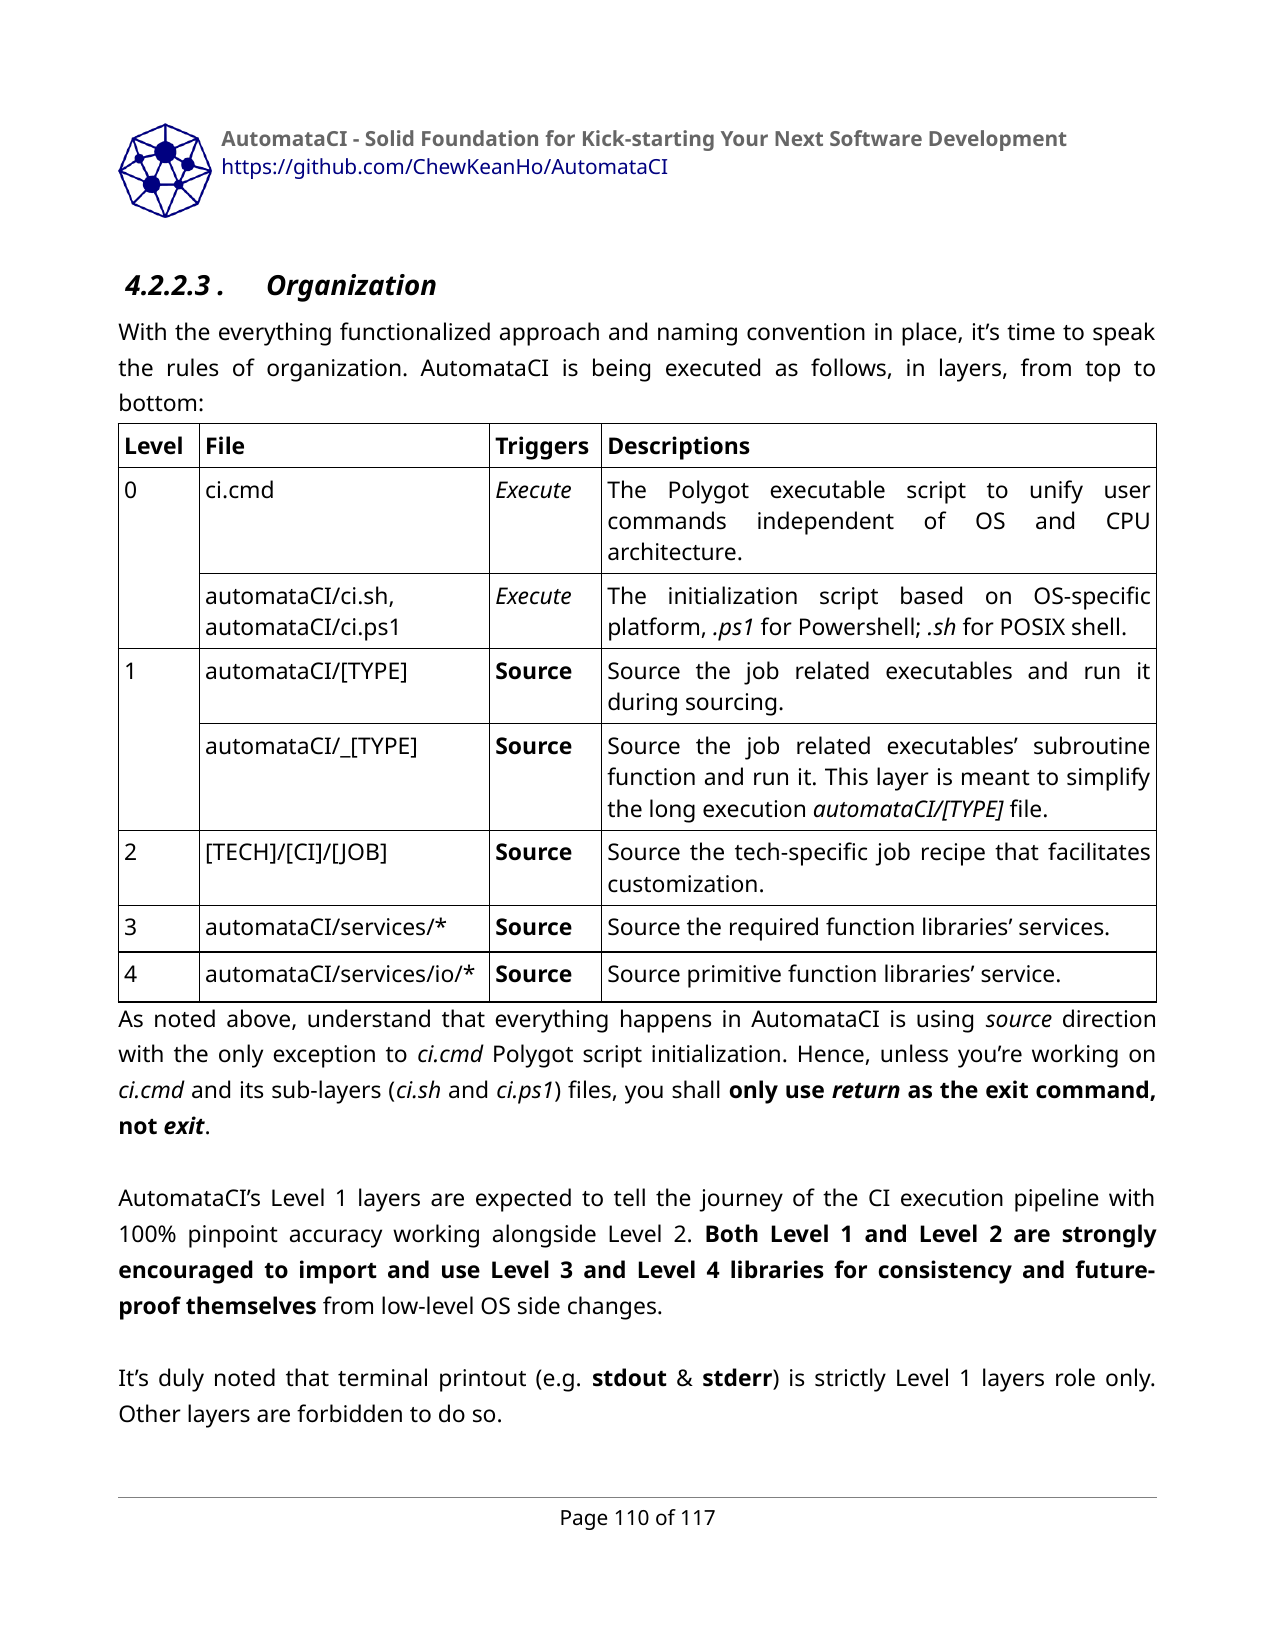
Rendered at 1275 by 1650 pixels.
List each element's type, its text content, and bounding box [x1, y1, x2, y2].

table_cell automataCI/services/io/* [200, 953, 489, 1001]
table_cell Source primitive function libraries’ service. [602, 953, 1156, 1001]
table_cell Source [490, 953, 601, 1001]
table_cell 3 [119, 906, 199, 951]
table_cell Source the job related executables and run it during sourcing. [602, 649, 1156, 723]
table_cell Source [490, 906, 601, 951]
table_cell Execute [490, 468, 601, 573]
text With the everything functionalized approach and naming convention in place, it’s time to speak the rules of organization. AutomataCI is being executed as follows, in layers, from top to bottom: [118, 316, 1157, 419]
table_cell Source the job related executables’ subroutine function and run it. This layer is meant to simplify the long execution automataCI/[TYPE] file. [602, 724, 1156, 829]
table_header Triggers [490, 424, 601, 467]
subtitle Organization [118, 265, 1157, 303]
table_cell 1 [119, 649, 199, 829]
table_cell 4 [119, 953, 199, 1001]
table_cell 0 [119, 468, 199, 648]
table_cell automataCI/[TYPE] [200, 649, 489, 723]
table_cell automataCI/services/* [200, 906, 489, 951]
table_cell Source [490, 649, 601, 723]
table_header File [200, 424, 489, 467]
picture [118, 123, 212, 218]
table_cell automataCI/_[TYPE] [200, 724, 489, 829]
table_cell Execute [490, 574, 601, 648]
table_cell Source [490, 831, 601, 904]
text AutomataCI’s Level 1 layers are expected to tell the journey of the CI execution pipeline with 100% pinpoint accuracy working alongside Level 2. Both Level 1 and Level 2 are strongly encouraged to import and use Level 3 and Level 4 libraries for consistency and future-proof themselves from low-level OS side changes. [118, 1182, 1157, 1321]
table_header Descriptions [602, 424, 1156, 467]
table_cell Source the required function libraries’ services. [602, 906, 1156, 951]
table_cell Source the tech-specific job recipe that facilitates customization. [602, 831, 1156, 904]
table_cell automataCI/ci.sh, automataCI/ci.ps1 [200, 574, 489, 648]
table_cell Source [490, 724, 601, 829]
table_cell The initialization script based on OS-specific platform, .ps1 for Powershell; .sh for POSIX shell. [602, 574, 1156, 648]
table_cell 2 [119, 831, 199, 904]
table_header Level [119, 424, 199, 467]
text It’s duly noted that terminal printout (e.g. stdout & stderr) is strictly Level 1 layers role only. Other layers are forbidden to do so. [118, 1362, 1157, 1429]
table_cell ci.cmd [200, 468, 489, 573]
text As noted above, understand that everything happens in AutomataCI is using source direction with the only exception to ci.cmd Polygot script initialization. Hence, unless you’re working on ci.cmd and its sub-layers (ci.sh and ci.ps1) files, you shall only use return as the exit command, not exit. [118, 1003, 1157, 1142]
table_cell The Polygot executable script to unify user commands independent of OS and CPU architecture. [602, 468, 1156, 573]
table_cell [TECH]/[CI]/[JOB] [200, 831, 489, 904]
